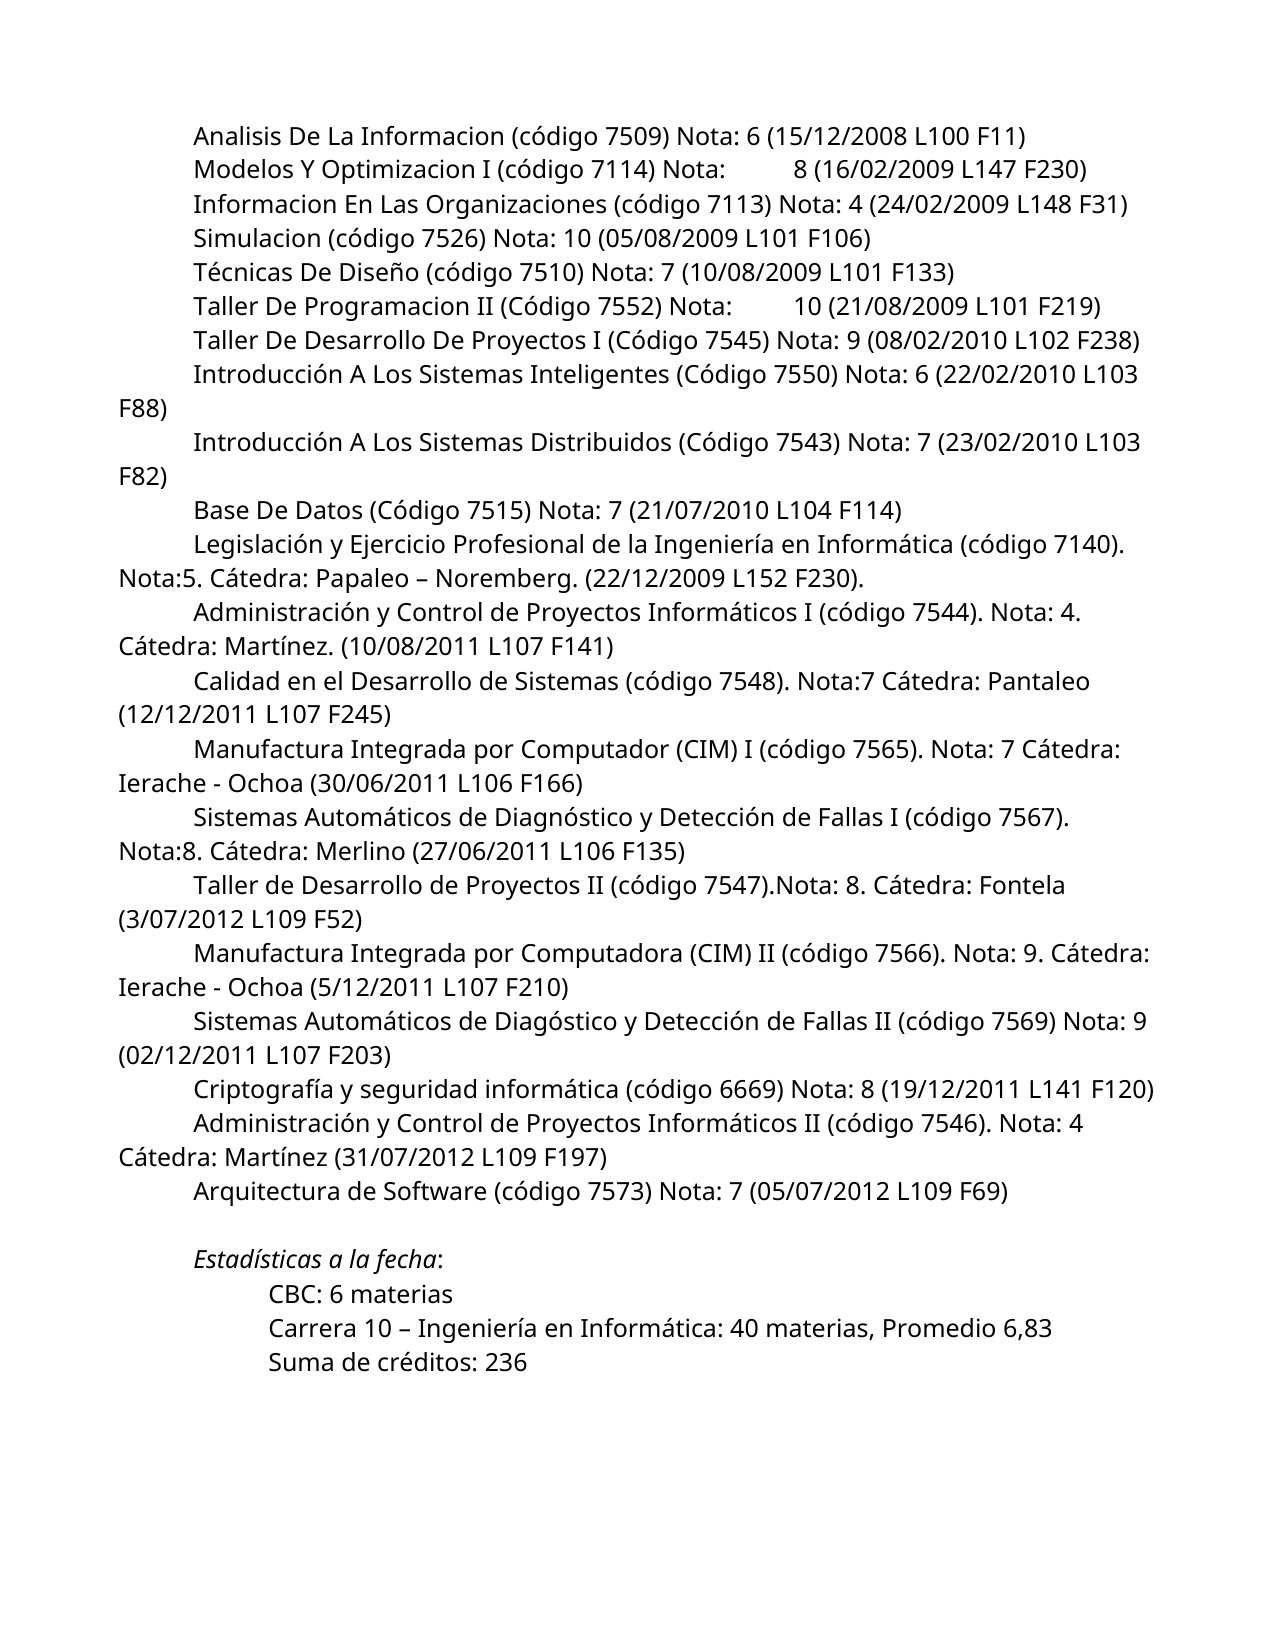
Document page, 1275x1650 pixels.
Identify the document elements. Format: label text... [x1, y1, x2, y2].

text Criptografía y seguridad informática (código 6669) Nota: 8 (19/12/2011 L141 F120) [118, 1072, 1157, 1106]
text Manufactura Integrada por Computador (CIM) I (código 7565). Nota: 7 Cátedra: Ierache - Ochoa (30/06/2011 L106 F166) [118, 731, 1157, 799]
text Taller De Programacion II (Código 7552) Nota: 10 (21/08/2009 L101 F219) [118, 288, 1157, 322]
text Carrera 10 – Ingeniería en Informática: 40 materias, Promedio 6,83 [118, 1310, 1157, 1344]
text Analisis De La Informacion (código 7509) Nota: 6 (15/12/2008 L100 F11) [118, 118, 1157, 152]
text Sistemas Automáticos de Diagóstico y Detección de Fallas II (código 7569) Nota: 9 (02/12/2011 L107 F203) [118, 1004, 1157, 1072]
text Manufactura Integrada por Computadora (CIM) II (código 7566). Nota: 9. Cátedra: Ierache - Ochoa (5/12/2011 L107 F210) [118, 936, 1157, 1004]
text Administración y Control de Proyectos Informáticos II (código 7546). Nota: 4 Cátedra: Martínez (31/07/2012 L109 F197) [118, 1106, 1157, 1174]
text Taller de Desarrollo de Proyectos II (código 7547).Nota: 8. Cátedra: Fontela (3/07/2012 L109 F52) [118, 867, 1157, 936]
text CBC: 6 materias [118, 1276, 1157, 1310]
text Simulacion (código 7526) Nota: 10 (05/08/2009 L101 F106) [118, 220, 1157, 254]
text Arquitectura de Software (código 7573) Nota: 7 (05/07/2012 L109 F69) [118, 1174, 1157, 1208]
text Técnicas De Diseño (código 7510) Nota: 7 (10/08/2009 L101 F133) [118, 254, 1157, 288]
text Modelos Y Optimizacion I (código 7114) Nota: 8 (16/02/2009 L147 F230) [118, 152, 1157, 186]
text Introducción A Los Sistemas Distribuidos (Código 7543) Nota: 7 (23/02/2010 L103 F82) [118, 425, 1157, 493]
text Administración y Control de Proyectos Informáticos I (código 7544). Nota: 4. Cátedra: Martínez. (10/08/2011 L107 F141) [118, 595, 1157, 663]
text Legislación y Ejercicio Profesional de la Ingeniería en Informática (código 7140). Nota:5. Cátedra: Papaleo – Noremberg. (22/12/2009 L152 F230). [118, 527, 1157, 595]
text Calidad en el Desarrollo de Sistemas (código 7548). Nota:7 Cátedra: Pantaleo (12/12/2011 L107 F245) [118, 663, 1157, 731]
text Suma de créditos: 236 [118, 1344, 1157, 1378]
text Base De Datos (Código 7515) Nota: 7 (21/07/2010 L104 F114) [118, 493, 1157, 527]
text Taller De Desarrollo De Proyectos I (Código 7545) Nota: 9 (08/02/2010 L102 F238) [118, 322, 1157, 357]
text Introducción A Los Sistemas Inteligentes (Código 7550) Nota: 6 (22/02/2010 L103 F88) [118, 357, 1157, 425]
text Informacion En Las Organizaciones (código 7113) Nota: 4 (24/02/2009 L148 F31) [118, 186, 1157, 220]
text Sistemas Automáticos de Diagnóstico y Detección de Fallas I (código 7567). Nota:8. Cátedra: Merlino (27/06/2011 L106 F135) [118, 799, 1157, 867]
text Estadísticas a la fecha: [118, 1242, 1157, 1276]
